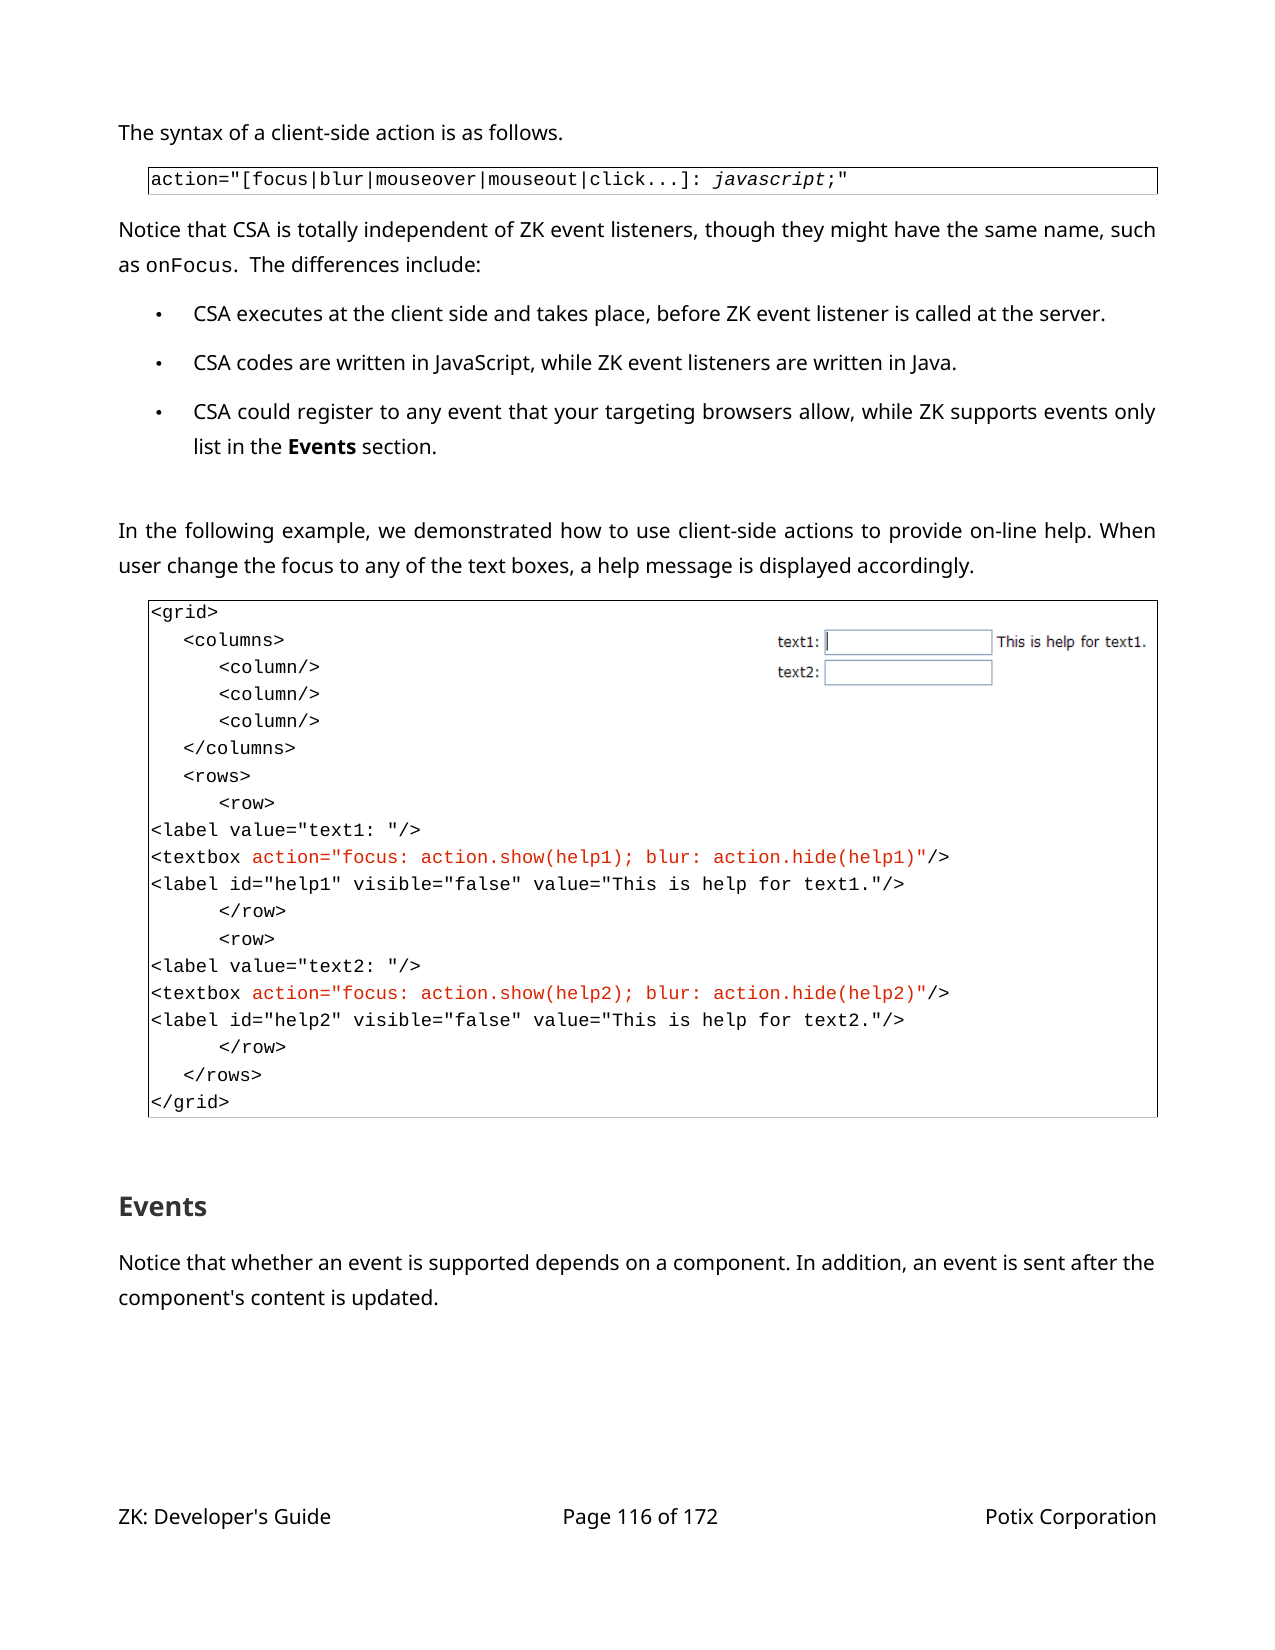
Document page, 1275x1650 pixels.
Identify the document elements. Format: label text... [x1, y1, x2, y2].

text <row> [149, 791, 1157, 815]
subtitle Events [118, 1188, 1157, 1224]
text action="[focus|blur|mouseover|mouseout|click...]: javascript;" [149, 168, 1157, 194]
text </grid> [149, 1090, 1157, 1117]
text </row> [149, 1035, 1157, 1059]
text </rows> [149, 1062, 1157, 1087]
text <label value="text1: "/> [149, 818, 1157, 842]
text <rows> [149, 763, 1157, 788]
list CSA executes at the client side and takes place, before ZK event listener is called at the server. [156, 299, 1157, 327]
text <textbox action="focus: action.show(help2); blur: action.hide(help2)"/> [149, 981, 1157, 1005]
text <grid> [149, 601, 1157, 624]
text </row> [149, 899, 1157, 924]
text </columns> [149, 736, 1157, 761]
text <column/> [149, 709, 1157, 733]
text Notice that CSA is totally independent of ZK event listeners, though they might have the same name, such as onFocus. The differences include: [118, 215, 1157, 279]
picture [776, 625, 1152, 689]
text <column/> [149, 655, 776, 679]
text <row> [149, 927, 1157, 951]
list CSA could register to any event that your targeting browsers allow, while ZK supports events only list in the Events section. [156, 397, 1157, 460]
text <label value="text2: "/> [149, 954, 1157, 978]
list CSA codes are written in JavaScript, while ZK event listeners are written in Java. [156, 348, 1157, 376]
text <columns> [149, 627, 776, 652]
text <label id="help2" visible="false" value="This is help for text2."/> [149, 1008, 1157, 1032]
text The syntax of a client-side action is as follows. [118, 118, 1157, 146]
text <label id="help1" visible="false" value="This is help for text1."/> [149, 872, 1157, 896]
text Notice that whether an event is supported depends on a component. In addition, an event is sent after the component's content is updated. [118, 1248, 1157, 1312]
text In the following example, we demonstrated how to use client-side actions to provide on-line help. When user change the focus to any of the text boxes, a help message is displayed accordingly. [118, 481, 1157, 580]
text <column/> [149, 682, 1157, 706]
text <textbox action="focus: action.show(help1); blur: action.hide(help1)"/> [149, 845, 1157, 869]
